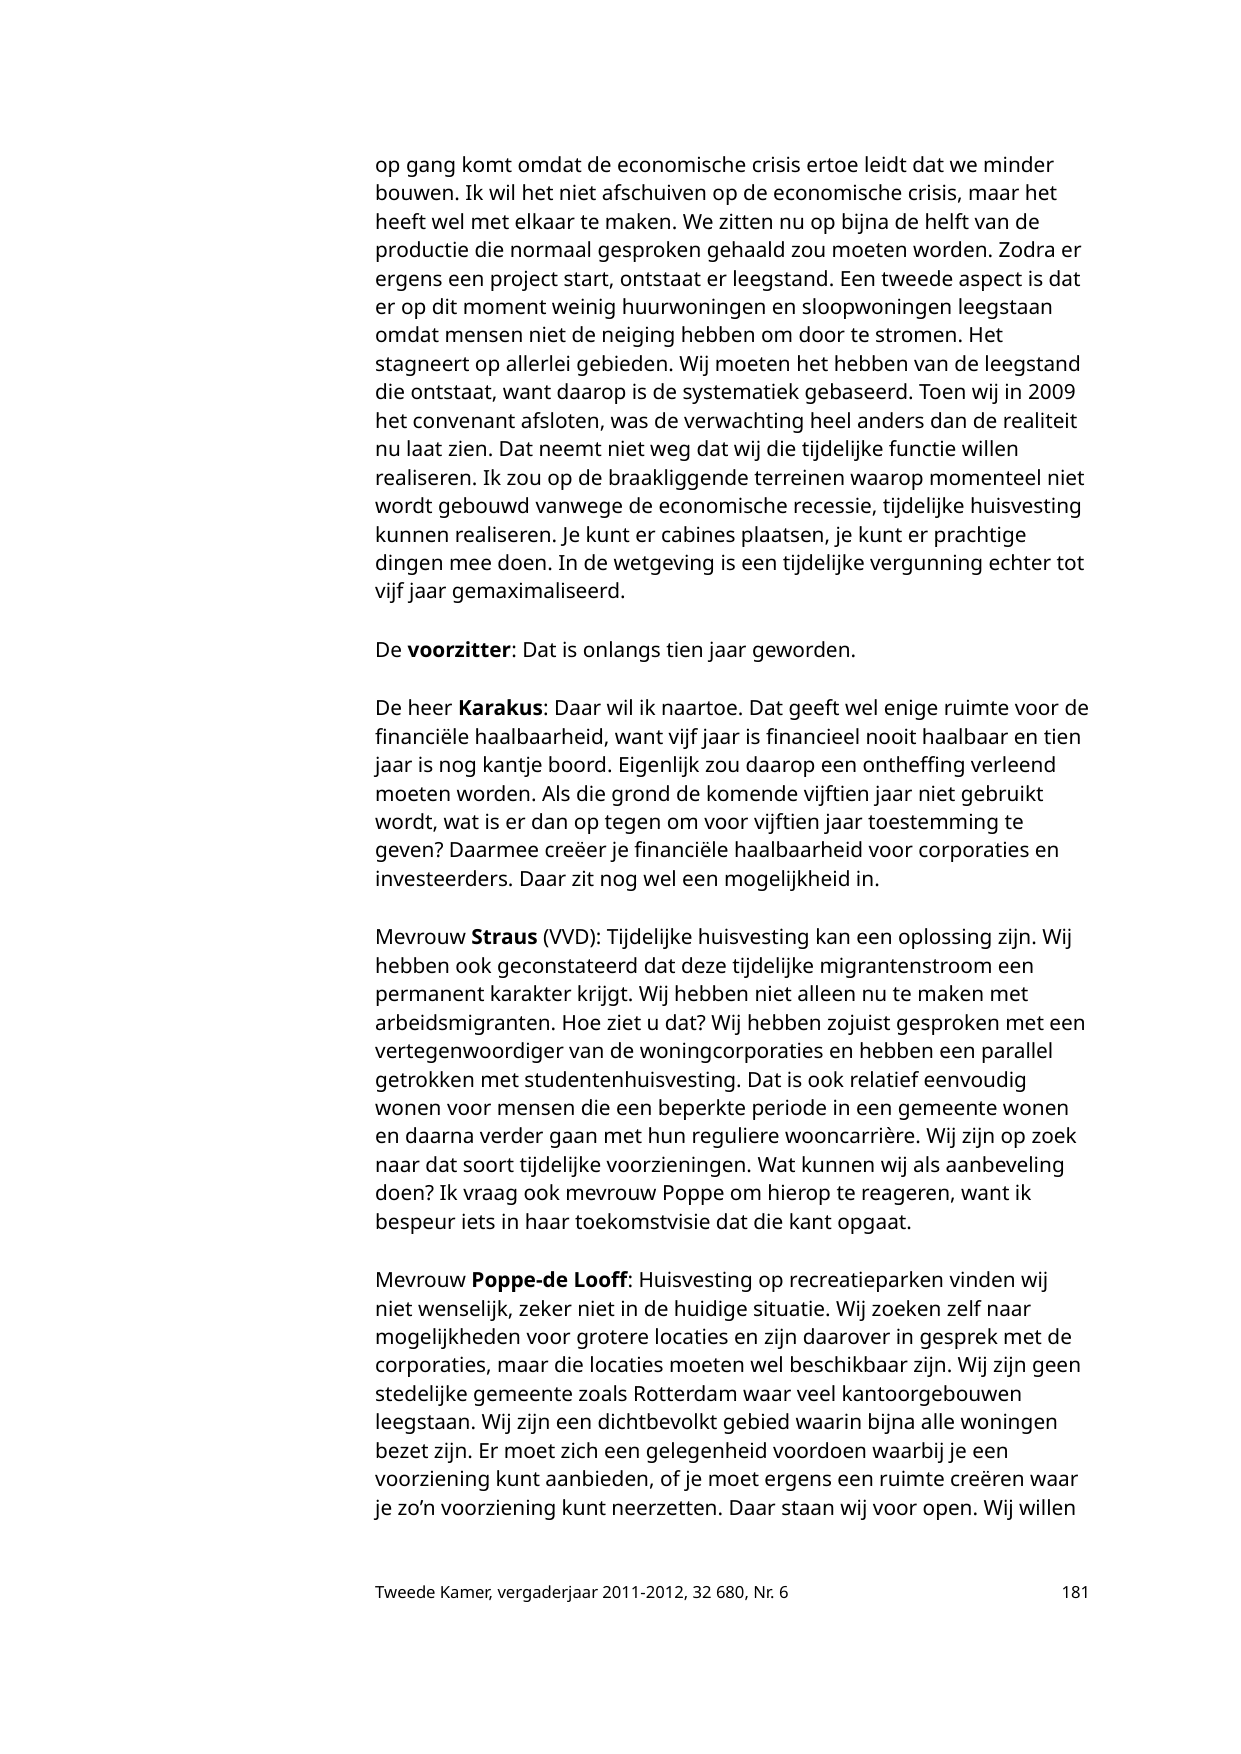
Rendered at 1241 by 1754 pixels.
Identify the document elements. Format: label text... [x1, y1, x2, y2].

text op gang komt omdat de economische crisis ertoe leidt dat we minder bouwen. Ik wil het niet afschuiven op de economische crisis, maar het heeft wel met elkaar te maken. We zitten nu op bijna de helft van de productie die normaal gesproken gehaald zou moeten worden. Zodra er ergens een project start, ontstaat er leegstand. Een tweede aspect is dat er op dit moment weinig huurwoningen en sloopwoningen leegstaan omdat mensen niet de neiging hebben om door te stromen. Het stagneert op allerlei gebieden. Wij moeten het hebben van de leegstand die ontstaat, want daarop is de systematiek gebaseerd. Toen wij in 2009 het convenant afsloten, was de verwachting heel anders dan de realiteit nu laat zien. Dat neemt niet weg dat wij die tijdelijke functie willen realiseren. Ik zou op de braakliggende terreinen waarop momenteel niet wordt gebouwd vanwege de economische recessie, tijdelijke huisvesting kunnen realiseren. Je kunt er cabines plaatsen, je kunt er prachtige dingen mee doen. In de wetgeving is een tijdelijke vergunning echter tot vijf jaar gemaximaliseerd. [375, 150, 1090, 605]
text Mevrouw Poppe-de Looff: Huisvesting op recreatieparken vinden wij niet wenselijk, zeker niet in de huidige situatie. Wij zoeken zelf naar mogelijkheden voor grotere locaties en zijn daarover in gesprek met de corporaties, maar die locaties moeten wel beschikbaar zijn. Wij zijn geen stedelijke gemeente zoals Rotterdam waar veel kantoorgebouwen leegstaan. Wij zijn een dichtbevolkt gebied waarin bijna alle woningen bezet zijn. Er moet zich een gelegenheid voordoen waarbij je een voorziening kunt aanbieden, of je moet ergens een ruimte creëren waar je zo’n voorziening kunt neerzetten. Daar staan wij voor open. Wij willen [375, 1265, 1090, 1521]
text Mevrouw Straus (VVD): Tijdelijke huisvesting kan een oplossing zijn. Wij hebben ook geconstateerd dat deze tijdelijke migrantenstroom een permanent karakter krijgt. Wij hebben niet alleen nu te maken met arbeidsmigranten. Hoe ziet u dat? Wij hebben zojuist gesproken met een vertegenwoordiger van de woningcorporaties en hebben een parallel getrokken met studentenhuisvesting. Dat is ook relatief eenvoudig wonen voor mensen die een beperkte periode in een gemeente wonen en daarna verder gaan met hun reguliere wooncarrière. Wij zijn op zoek naar dat soort tijdelijke voorzieningen. Wat kunnen wij als aanbeveling doen? Ik vraag ook mevrouw Poppe om hierop te reageren, want ik bespeur iets in haar toekomstvisie dat die kant opgaat. [375, 922, 1090, 1235]
text De voorzitter: Dat is onlangs tien jaar geworden. [375, 635, 1090, 663]
text De heer Karakus: Daar wil ik naartoe. Dat geeft wel enige ruimte voor de financiële haalbaarheid, want vijf jaar is financieel nooit haalbaar en tien jaar is nog kantje boord. Eigenlijk zou daarop een ontheffing verleend moeten worden. Als die grond de komende vijftien jaar niet gebruikt wordt, wat is er dan op tegen om voor vijftien jaar toestemming te geven? Daarmee creëer je financiële haalbaarheid voor corporaties en investeerders. Daar zit nog wel een mogelijkheid in. [375, 693, 1090, 892]
